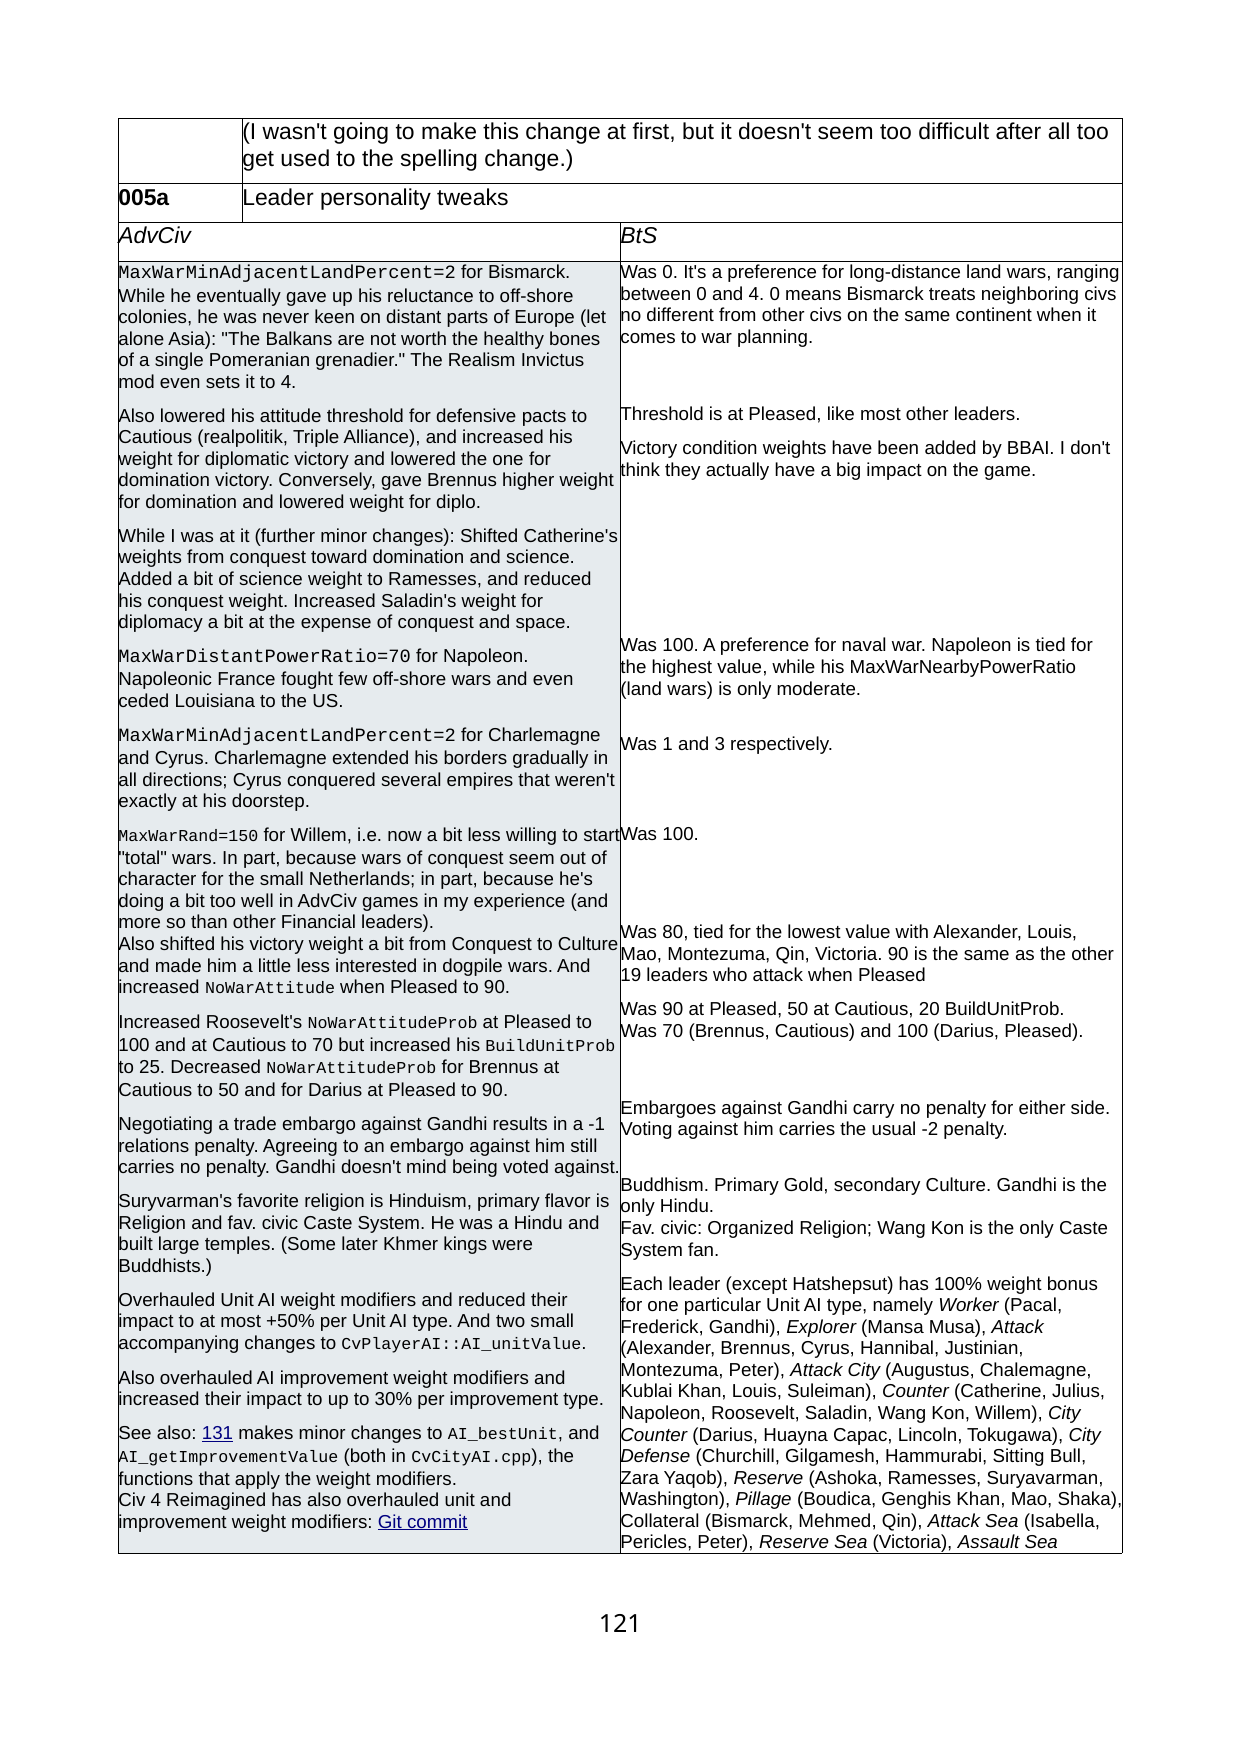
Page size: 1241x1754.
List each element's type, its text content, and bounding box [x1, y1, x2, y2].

table_cell Was 0. It's a preference for long-distance land wars, ranging between 0 and 4. 0 means Bismarck treats neighboring civs no different from other civs on the same continent when it comes to war planning. Threshold is at Pleased, like most other leaders. Victory condition weights have been added by BBAI. I don't think they actually have a big impact on the game. Was 100. A preference for naval war. Napoleon is tied for the highest value, while his MaxWarNearbyPowerRatio (land wars) is only moderate. Was 1 and 3 respectively. Was 100. Was 80, tied for the lowest value with Alexander, Louis, Mao, Montezuma, Qin, Victoria. 90 is the same as the other 19 leaders who attack when Pleased Was 90 at Pleased, 50 at Cautious, 20 BuildUnitProb. Was 70 (Brennus, Cautious) and 100 (Darius, Pleased). Embargoes against Gandhi carry no penalty for either side. Voting against him carries the usual -2 penalty. Buddhism. Primary Gold, secondary Culture. Gandhi is the only Hindu. Fav. civic: Organized Religion; Wang Kon is the only Caste System fan. Each leader (except Hatshepsut) has 100% weight bonus for one particular Unit AI type, namely Worker (Pacal, Frederick, Gandhi), Explorer (Mansa Musa), Attack (Alexander, Brennus, Cyrus, Hannibal, Justinian, Montezuma, Peter), Attack City (Augustus, Chalemagne, Kublai Khan, Louis, Suleiman), Counter (Catherine, Julius, Napoleon, Roosevelt, Saladin, Wang Kon, Willem), City Counter (Darius, Huayna Capac, Lincoln, Tokugawa), City Defense (Churchill, Gilgamesh, Hammurabi, Sitting Bull, Zara Yaqob), Reserve (Ashoka, Ramesses, Suryavarman, Washington), Pillage (Boudica, Genghis Khan, Mao, Shaka), Collateral (Bismarck, Mehmed, Qin), Attack Sea (Isabella, Pericles, Peter), Reserve Sea (Victoria), Assault Sea [621, 262, 1122, 1553]
table_cell MaxWarMinAdjacentLandPercent=2 for Bismarck. While he eventually gave up his reluctance to off-shore colonies, he was never keen on distant parts of Europe (let alone Asia): "The Balkans are not worth the healthy bones of a single Pomeranian grenadier." The Realism Invictus mod even sets it to 4. Also lowered his attitude threshold for defensive pacts to Cautious (realpolitik, Triple Alliance), and increased his weight for diplomatic victory and lowered the one for domination victory. Conversely, gave Brennus higher weight for domination and lowered weight for diplo. While I was at it (further minor changes): Shifted Catherine's weights from conquest toward domination and science. Added a bit of science weight to Ramesses, and reduced his conquest weight. Increased Saladin's weight for diplomacy a bit at the expense of conquest and space. MaxWarDistantPowerRatio=70 for Napoleon. Napoleonic France fought few off-shore wars and even ceded Louisiana to the US. MaxWarMinAdjacentLandPercent=2 for Charlemagne and Cyrus. Charlemagne extended his borders gradually in all directions; Cyrus conquered several empires that weren't exactly at his doorstep. MaxWarRand=150 for Willem, i.e. now a bit less willing to start "total" wars. In part, because wars of conquest seem out of character for the small Netherlands; in part, because he's doing a bit too well in AdvCiv games in my experience (and more so than other Financial leaders). Also shifted his victory weight a bit from Conquest to Culture and made him a little less interested in dogpile wars. And increased NoWarAttitude when Pleased to 90. Increased Roosevelt's NoWarAttitudeProb at Pleased to 100 and at Cautious to 70 but increased his Build­UnitProb to 25. Decreased NoWarAttitudeProb for Brennus at Cautious to 50 and for Darius at Pleased to 90. Negotiating a trade embargo against Gandhi results in a -1 relations penalty. Agreeing to an embargo against him still carries no penalty. Gandhi doesn't mind being voted against. Suryvarman's favorite religion is Hinduism, primary flavor is Religion and fav. civic Caste System. He was a Hindu and built large temples. (Some later Khmer kings were Buddhists.) Overhauled Unit AI weight modifiers and reduced their impact to at most +50% per Unit AI type. And two small accompanying changes to CvPlayerAI::AI_unitValue. Also overhauled AI improvement weight modifiers and increased their impact to up to 30% per improvement type. See also: 131 makes minor changes to AI_bestUnit, and AI_getImprovementValue (both in CvCityAI.cpp), the functions that apply the weight modifiers. Civ 4 Reimagined has also overhauled unit and improvement weight modifiers: Git commit [119, 262, 620, 1553]
table_cell AdvCiv [119, 223, 620, 261]
table_cell Leader personality tweaks [243, 184, 1122, 222]
table_cell BtS [621, 223, 1122, 261]
table_cell 005a [119, 184, 242, 222]
table_cell [119, 119, 242, 183]
table_cell (I wasn't going to make this change at first, but it doesn't seem too difficult after all too get used to the spelling change.) [243, 119, 1122, 183]
